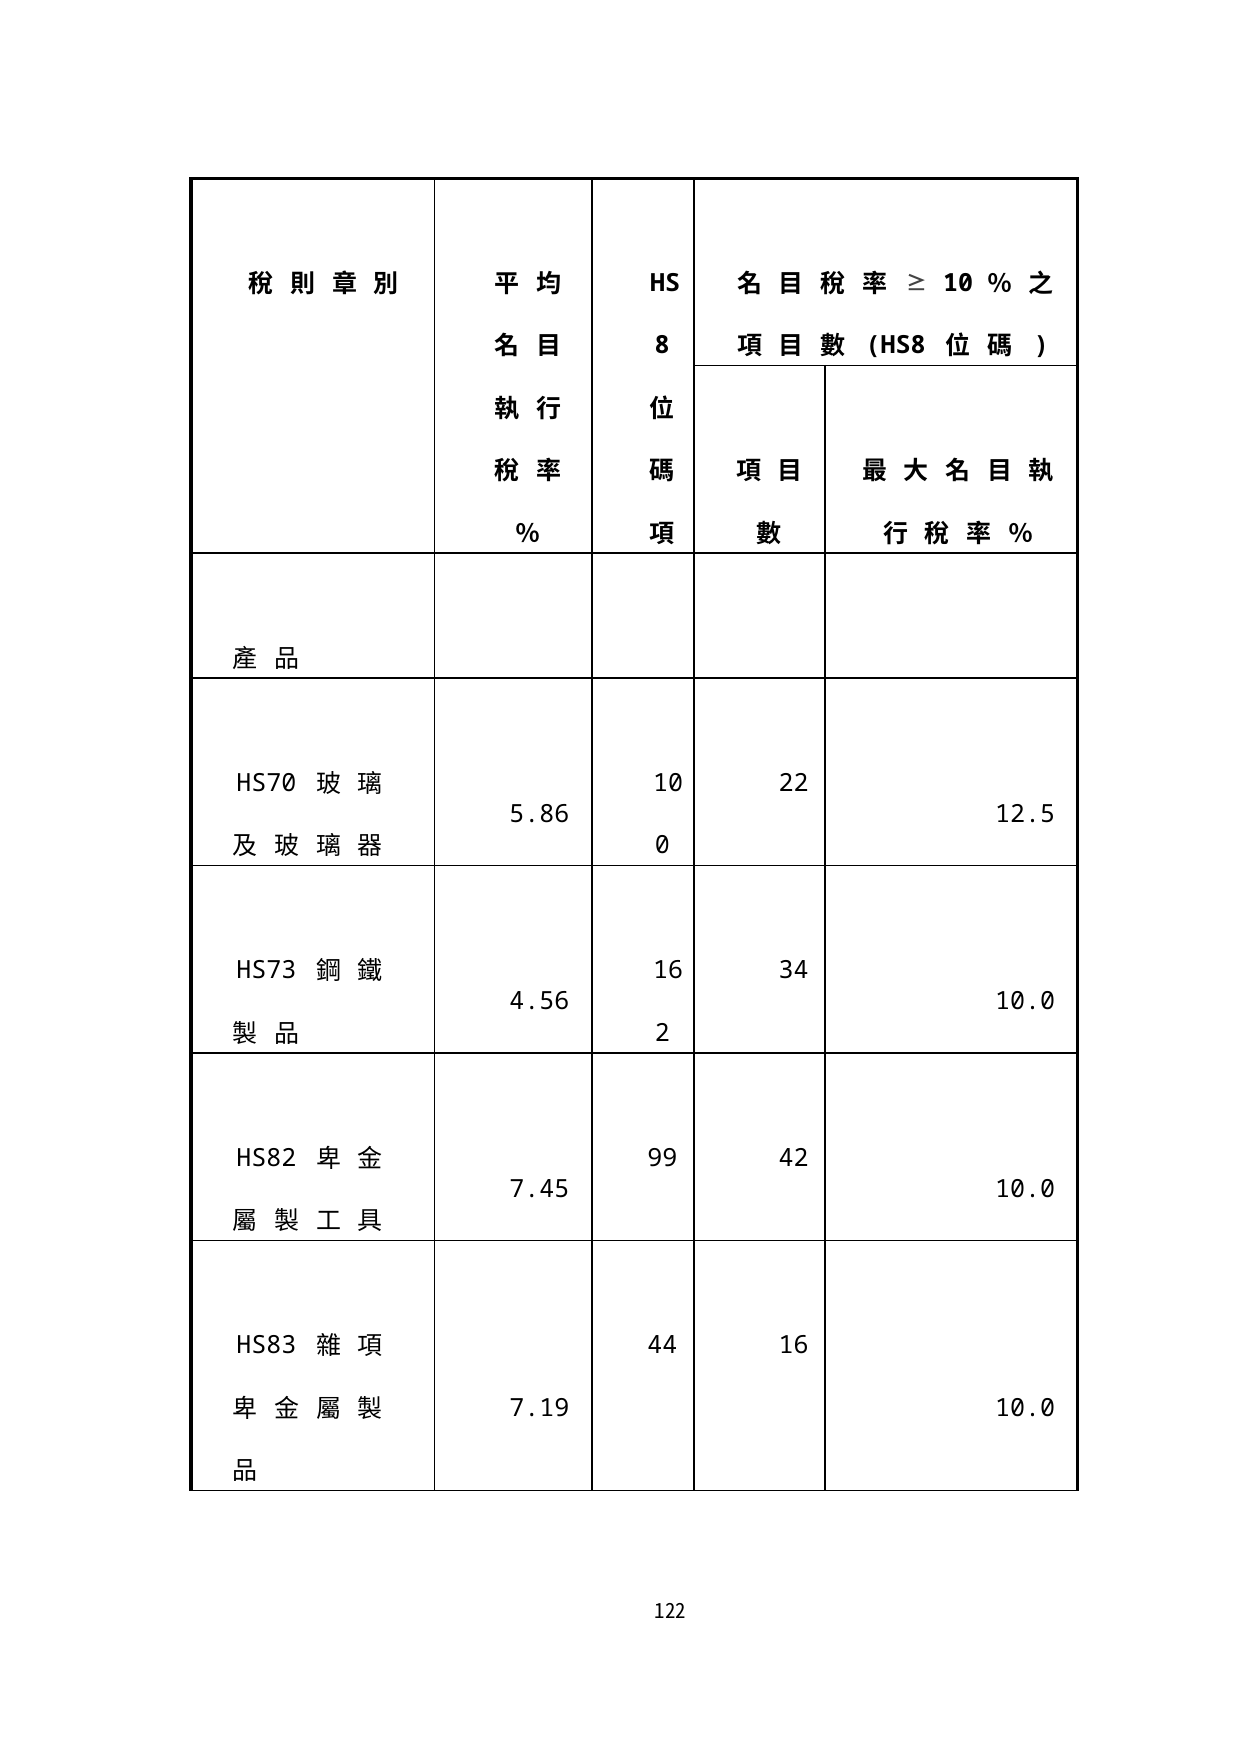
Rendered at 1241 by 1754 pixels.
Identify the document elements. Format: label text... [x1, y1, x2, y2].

table_cell 16 [695, 1241, 824, 1490]
table_cell HS73鋼鐵製品 [193, 866, 434, 1052]
table_cell 44 [593, 1241, 693, 1490]
table_header 名目稅率≥10％之項目數(HS8位碼) [695, 180, 1076, 365]
table_cell 10.0 [826, 866, 1076, 1052]
table_cell 34 [695, 866, 824, 1052]
table_cell 5.86 [435, 679, 591, 865]
table_cell 100 [593, 679, 693, 865]
table_header HS8位碼項數 [593, 180, 693, 552]
table_cell HS82卑金屬製工具 [193, 1054, 434, 1240]
table_cell 22 [695, 679, 824, 865]
table_cell 12.5 [826, 679, 1076, 865]
table_cell [593, 554, 693, 677]
table_cell [695, 554, 824, 677]
table_cell HS83雜項卑金屬製品 [193, 1241, 434, 1490]
table_cell 項目數 [695, 366, 824, 552]
table_cell [435, 554, 591, 677]
table_header 平均名目執行稅率％ [435, 180, 591, 552]
table_cell 7.45 [435, 1054, 591, 1240]
table_cell 產品 [193, 554, 434, 677]
table_cell 162 [593, 866, 693, 1052]
table_header 稅則章別 [193, 180, 434, 552]
table_cell 10.0 [826, 1241, 1076, 1490]
table_cell 7.19 [435, 1241, 591, 1490]
table_cell 42 [695, 1054, 824, 1240]
table_cell 4.56 [435, 866, 591, 1052]
table_cell 10.0 [826, 1054, 1076, 1240]
table_cell [826, 554, 1076, 677]
table_cell 最大名目執行稅率％ [826, 366, 1076, 552]
table_cell HS70玻璃及玻璃器 [193, 679, 434, 865]
table_cell 99 [593, 1054, 693, 1240]
